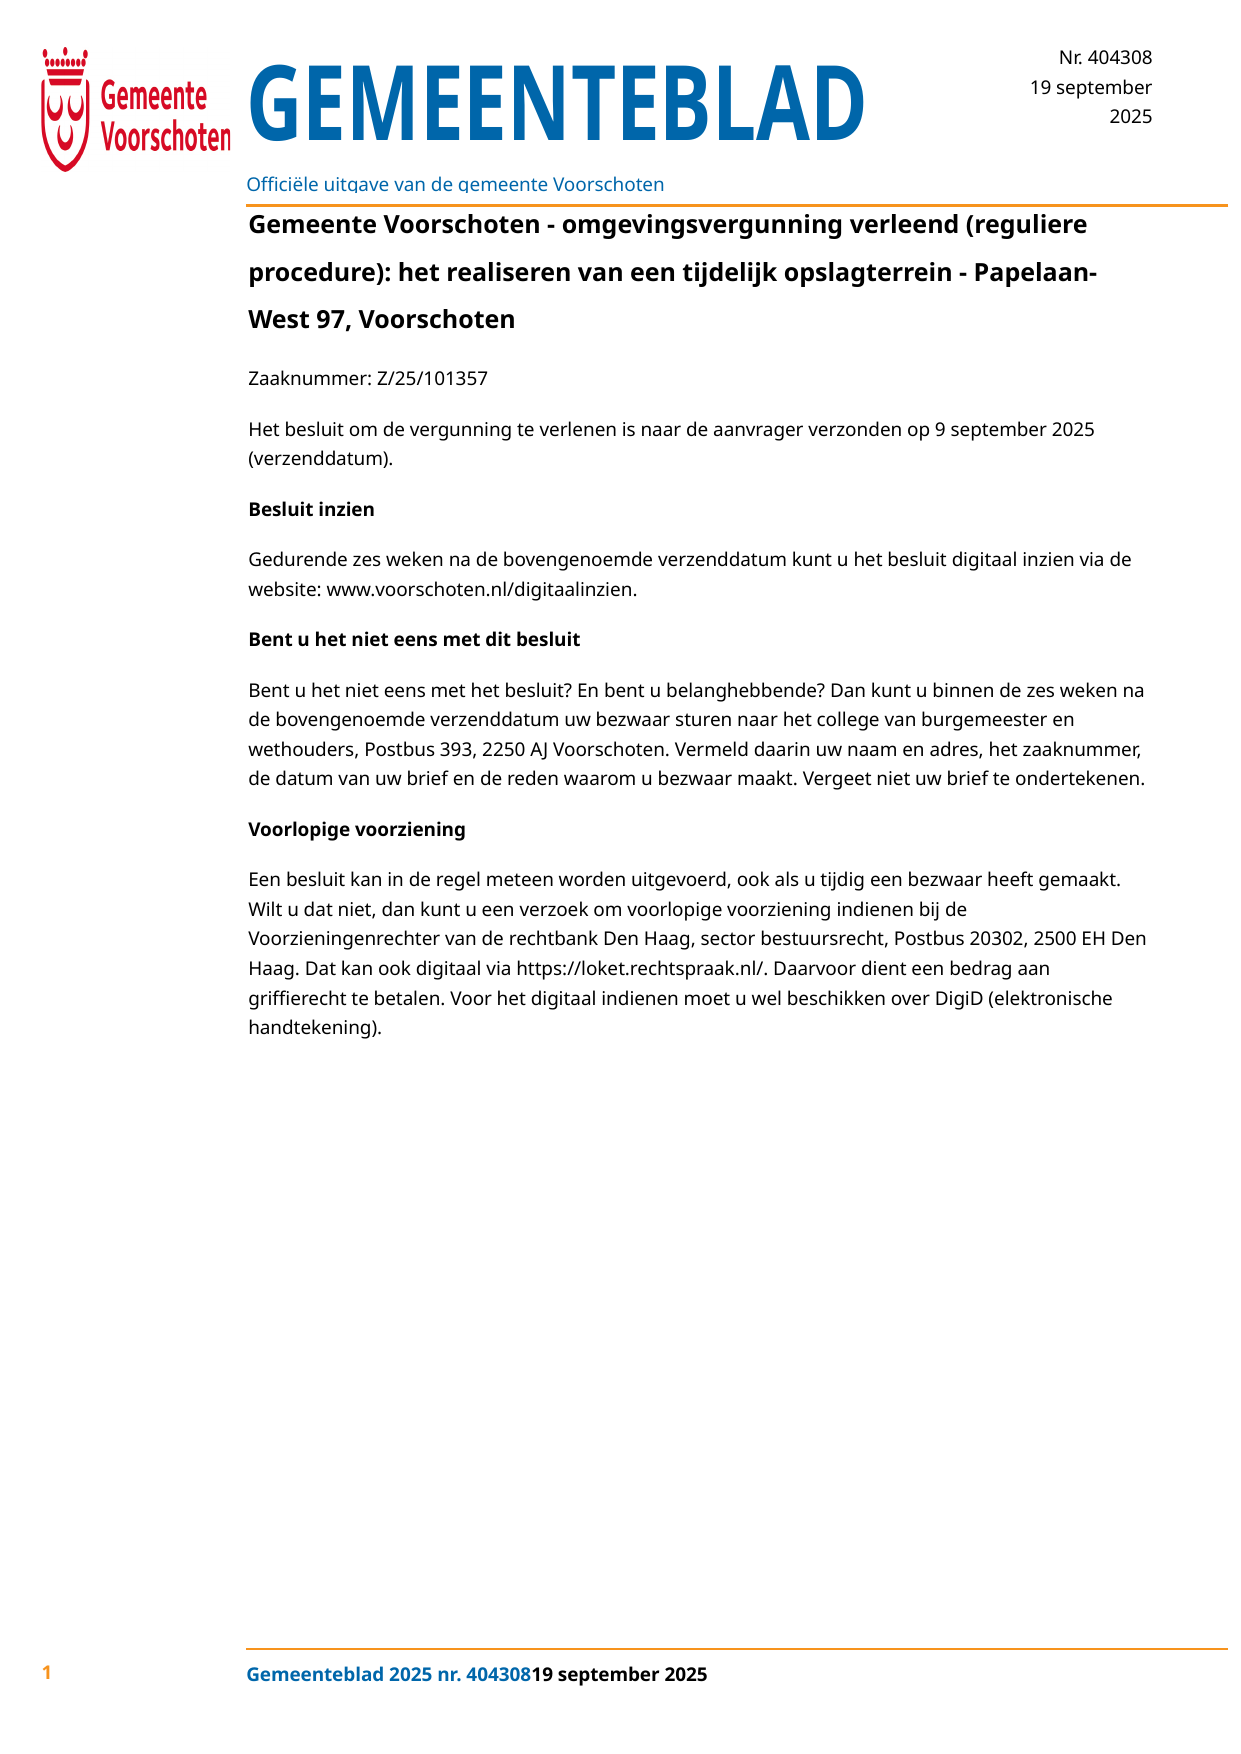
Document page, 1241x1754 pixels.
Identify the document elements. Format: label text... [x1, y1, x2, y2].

text Bent u het niet eens met dit besluit [248, 626, 1152, 652]
text Besluit inzien [248, 496, 1152, 522]
text Gedurende zes weken na de bovengenoemde verzenddatum kunt u het besluit digitaal inzien via de website: www.voorschoten.nl/digitaalinzien. [248, 546, 1152, 602]
text Gemeente Voorschoten - omgevingsvergunning verleend (reguliere procedure): het realiseren van een tijdelijk opslagterrein - Papelaan-West 97, Voorschoten [248, 207, 1152, 336]
text Een besluit kan in de regel meteen worden uitgevoerd, ook als u tijdig een bezwaar heeft gemaakt. Wilt u dat niet, dan kunt u een verzoek om voorlopige voorziening indienen bij de Voorzieningenrechter van de rechtbank Den Haag, sector bestuursrecht, Postbus 20302, 2500 EH Den Haag. Dat kan ook digitaal via https://loket.rechtspraak.nl/. Daarvoor dient een bedrag aan griffierecht te betalen. Voor het digitaal indienen moet u wel beschikken over DigiD (elektronische handtekening). [248, 866, 1152, 1040]
text Bent u het niet eens met het besluit? En bent u belanghebbende? Dan kunt u binnen de zes weken na de bovengenoemde verzenddatum uw bezwaar sturen naar het college van burgemeester en wethouders, Postbus 393, 2250 AJ Voorschoten. Vermeld daarin uw naam en adres, het zaaknummer, de datum van uw brief en de reden waarom u bezwaar maakt. Vergeet niet uw brief te ondertekenen. [248, 677, 1152, 791]
text Het besluit om de vergunning te verlenen is naar de aanvrager verzonden op 9 september 2025 (verzenddatum). [248, 416, 1152, 471]
text Zaaknummer: Z/25/101357 [248, 366, 1152, 391]
picture [41, 47, 231, 172]
text Voorlopige voorziening [248, 816, 1152, 842]
